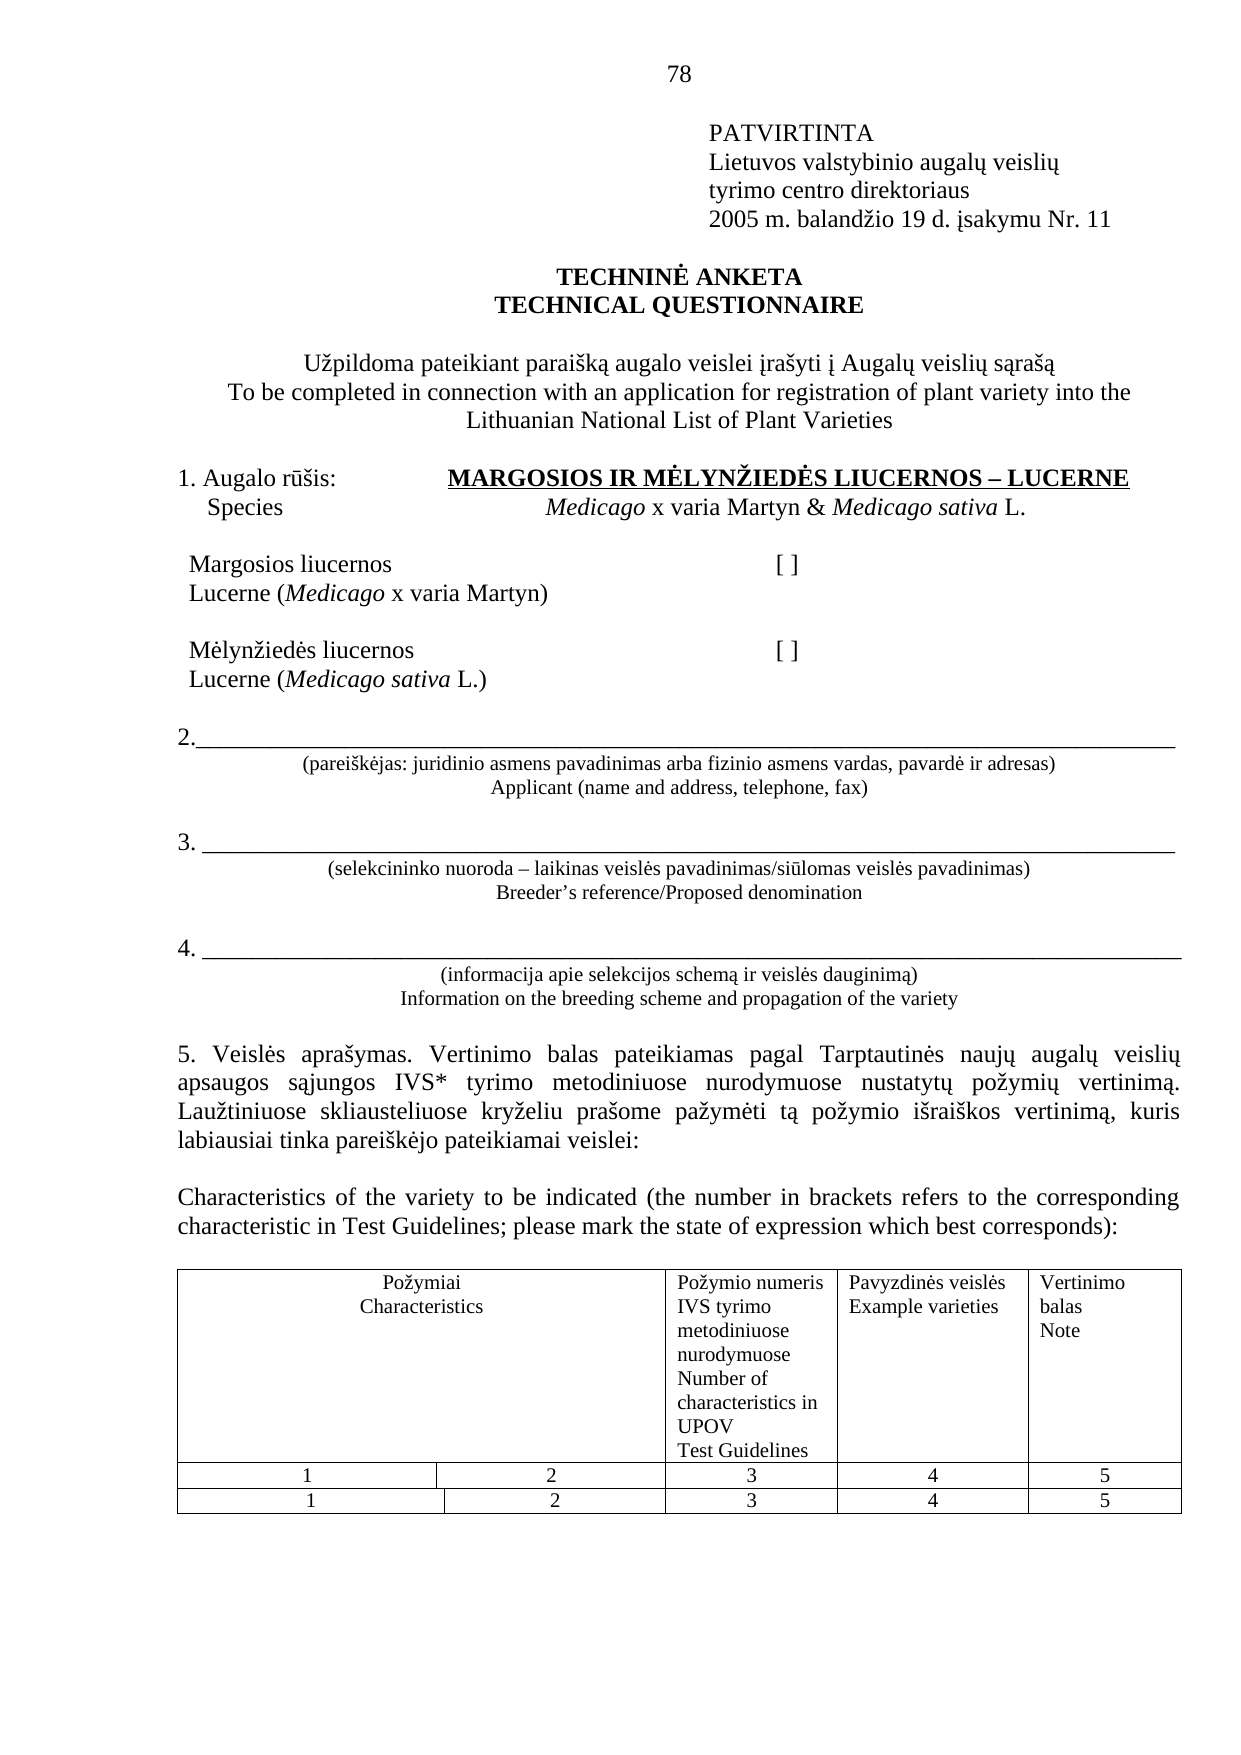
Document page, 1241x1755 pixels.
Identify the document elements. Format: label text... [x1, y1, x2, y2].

text (pareiškėjas: juridinio asmens pavadinimas arba fizinio asmens vardas, pavardė ir adresas) [177, 751, 1181, 775]
text 2. [177, 722, 1181, 751]
table_cell 5 [1029, 1489, 1181, 1512]
text TECHNINĖ anketa [177, 262, 1181, 291]
text 2005 m. balandžio 19 d. įsakymu Nr. 11 [177, 204, 1181, 233]
text 3. [177, 827, 1181, 856]
table_cell 4 [838, 1463, 1028, 1487]
table_header Pavyzdinės veislės Example varieties [838, 1270, 1028, 1462]
table_cell 3 [666, 1463, 837, 1487]
text Species Medicago x varia Martyn & Medicago sativa L. [177, 492, 1181, 521]
table_header Vertinimo balas Note [1029, 1270, 1181, 1462]
text Breeder’s reference/Proposed denomination [177, 880, 1181, 904]
text Information on the breeding scheme and propagation of the variety [177, 986, 1181, 1010]
table_cell Mėlynžiedės liucernos [177, 636, 764, 664]
table_header [ ] [764, 549, 1181, 578]
text (informacija apie selekcijos schemą ir veislės dauginimą) [177, 962, 1181, 986]
table_cell Lucerne (Medicago x varia Martyn) [177, 578, 764, 607]
table_cell 2 [445, 1489, 665, 1512]
table_cell 3 [666, 1489, 837, 1512]
text TECHNICAL QUESTIONNAIRE [177, 291, 1181, 319]
text Applicant (name and address, telephone, fax) [177, 775, 1181, 799]
text Užpildoma pateikiant paraišką augalo veislei įrašyti į Augalų veislių sąrašą [177, 348, 1181, 377]
table_cell Lucerne (Medicago sativa L.) [177, 664, 764, 693]
table_cell [177, 607, 764, 636]
text 4. [177, 933, 1181, 962]
table_cell [764, 664, 1181, 693]
text tyrimo centro direktoriaus [177, 176, 1181, 204]
text PATVIRTINTA [177, 118, 1181, 147]
text 1. Augalo rūšis: MARGOSIOS IR MĖLYNŽIEDĖS LIUCERNOS – LUCERNE [177, 463, 1181, 492]
table_cell [764, 578, 1181, 607]
table_cell 4 [838, 1489, 1028, 1512]
table_header Požymiai Characteristics [178, 1270, 665, 1462]
table_cell 1 [178, 1463, 436, 1487]
table_cell 5 [1029, 1463, 1181, 1487]
table_cell [764, 607, 1181, 636]
table_cell 1 [178, 1489, 444, 1512]
table_cell [ ] [764, 636, 1181, 664]
text Lietuvos valstybinio augalų veislių [177, 147, 1181, 176]
text 5. Veislės aprašymas. Vertinimo balas pateikiamas pagal Tarptautinės naujų augalų veislių apsaugos sąjungos IVS* tyrimo metodiniuose nurodymuose nustatytų požymių vertinimą. Laužtiniuose skliausteliuose kryželiu prašome pažymėti tą požymio išraiškos vertinimą, kuris labiausiai tinka pareiškėjo pateikiamai veislei: [177, 1039, 1181, 1154]
table_header Požymio numeris IVS tyrimo metodiniuose nurodymuose Number of characteristics in UPOV Test Guidelines [666, 1270, 837, 1462]
text Characteristics of the variety to be indicated (the number in brackets refers to the corresponding characteristic in Test Guidelines; please mark the state of expression which best corresponds): [177, 1182, 1181, 1240]
text (selekcininko nuoroda – laikinas veislės pavadinimas/siūlomas veislės pavadinimas) [177, 856, 1181, 880]
table_cell 2 [437, 1463, 665, 1487]
table_header Margosios liucernos [177, 549, 764, 578]
text To be completed in connection with an application for registration of plant variety into the Lithuanian National List of Plant Varieties [177, 377, 1181, 434]
